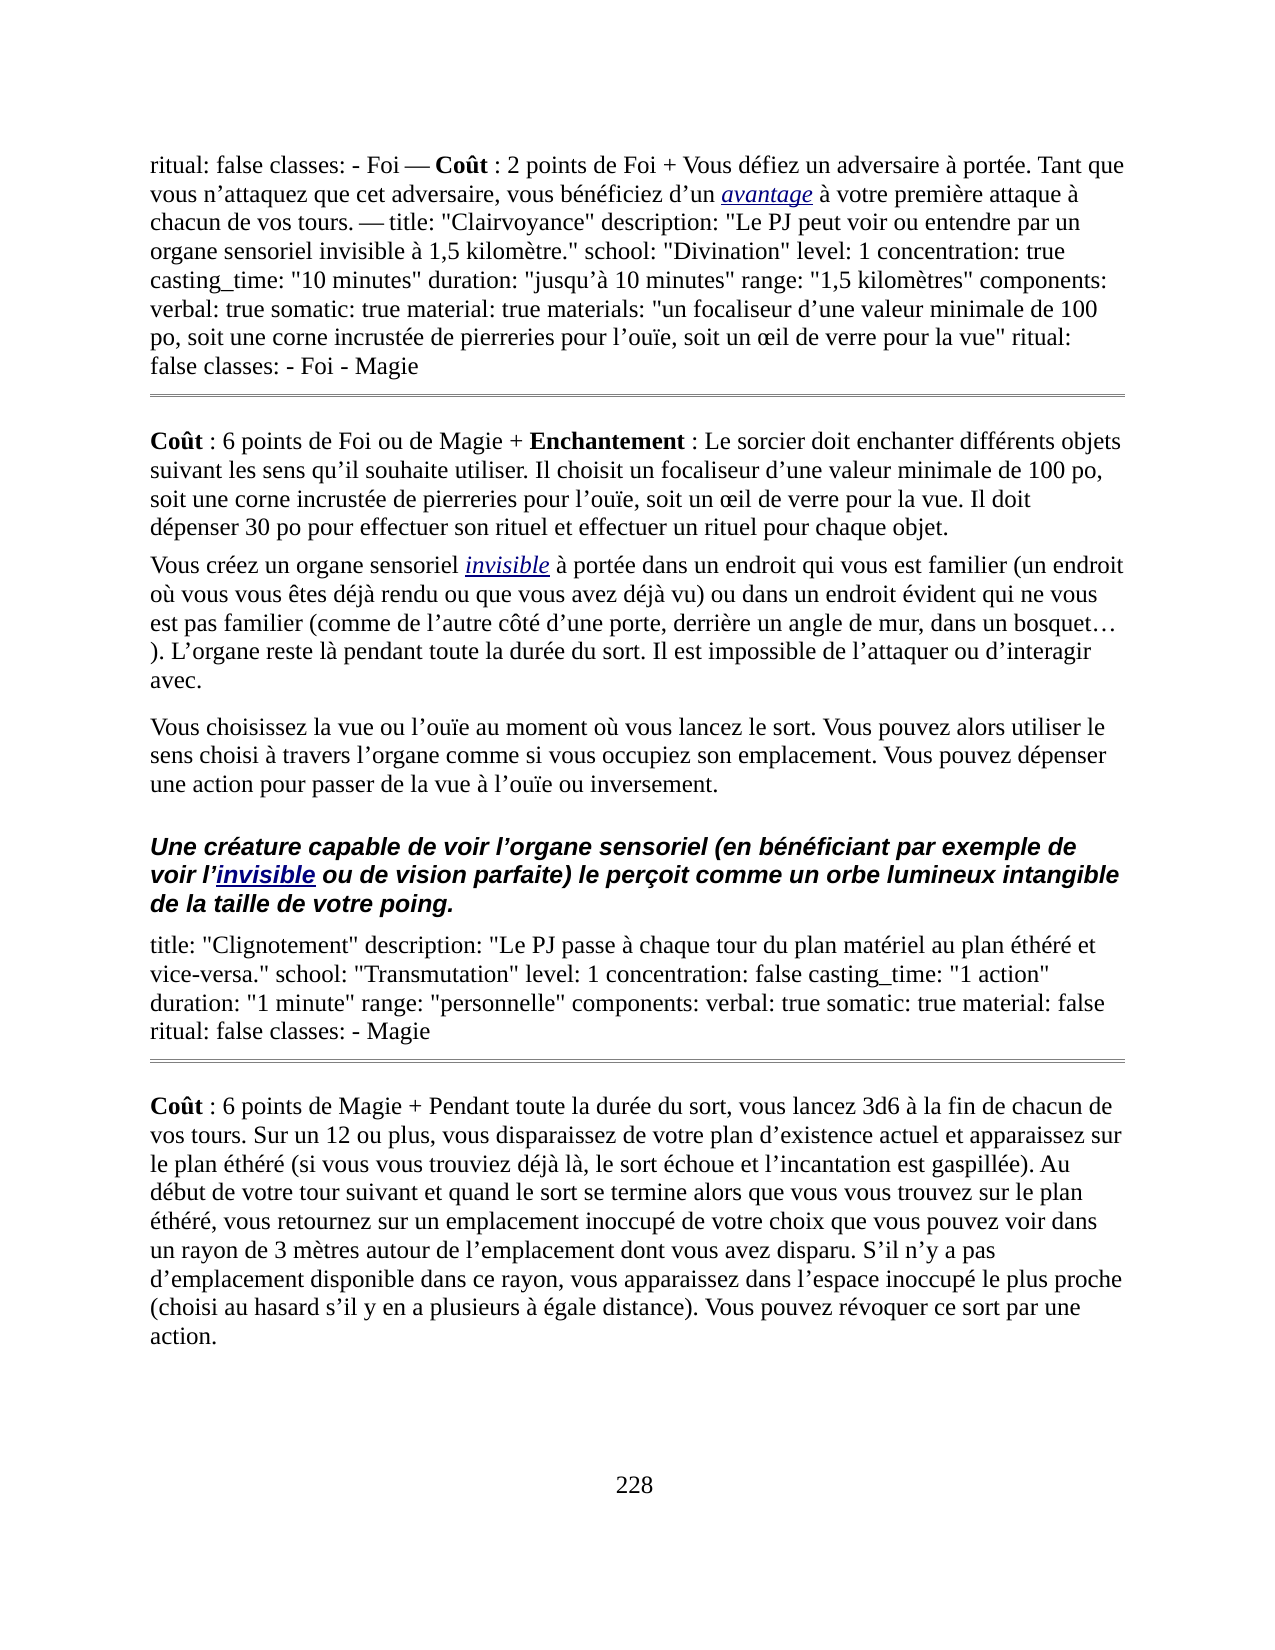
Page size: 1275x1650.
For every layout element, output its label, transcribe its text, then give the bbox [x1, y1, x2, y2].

subtitle Une créature capable de voir l’organe sensoriel (en bénéficiant par exemple de voir l’invisible ou de vision parfaite) le perçoit comme un orbe lumineux intangible de la taille de votre poing. [150, 832, 1125, 918]
text Vous créez un organe sensoriel invisible à portée dans un endroit qui vous est familier (un endroit où vous vous êtes déjà rendu ou que vous avez déjà vu) ou dans un endroit évident qui ne vous est pas familier (comme de l’autre côté d’une porte, derrière un angle de mur, dans un bosquet…​). L’organe reste là pendant toute la durée du sort. Il est impossible de l’attaquer ou d’interagir avec. [150, 550, 1125, 694]
text Vous choisissez la vue ou l’ouïe au moment où vous lancez le sort. Vous pouvez alors utiliser le sens choisi à travers l’organe comme si vous occupiez son emplacement. Vous pouvez dépenser une action pour passer de la vue à l’ouïe ou inversement. [150, 712, 1125, 798]
text ritual: false classes: - Foi — Coût : 2 points de Foi + Vous défiez un adversaire à portée. Tant que vous n’attaquez que cet adversaire, vous bénéficiez d’un avantage à votre première attaque à chacun de vos tours. — title: "Clairvoyance" description: "Le PJ peut voir ou entendre par un organe sensoriel invisible à 1,5 kilomètre." school: "Divination" level: 1 concentration: true casting_time: "10 minutes" duration: "jusqu’à 10 minutes" range: "1,5 kilomètres" components: verbal: true somatic: true material: true materials: "un focaliseur d’une valeur minimale de 100 po, soit une corne incrustée de pierreries pour l’ouïe, soit un œil de verre pour la vue" ritual: false classes: - Foi - Magie [150, 150, 1125, 380]
text Coût : 6 points de Foi ou de Magie + Enchantement : Le sorcier doit enchanter différents objets suivant les sens qu’il souhaite utiliser. Il choisit un focaliseur d’une valeur minimale de 100 po, soit une corne incrustée de pierreries pour l’ouïe, soit un œil de verre pour la vue. Il doit dépenser 30 po pour effectuer son rituel et effectuer un rituel pour chaque objet. [150, 426, 1125, 541]
text Coût : 6 points de Magie + Pendant toute la durée du sort, vous lancez 3d6 à la fin de chacun de vos tours. Sur un 12 ou plus, vous disparaissez de votre plan d’existence actuel et apparaissez sur le plan éthéré (si vous vous trouviez déjà là, le sort échoue et l’incantation est gaspillée). Au début de votre tour suivant et quand le sort se termine alors que vous vous trouvez sur le plan éthéré, vous retournez sur un emplacement inoccupé de votre choix que vous pouvez voir dans un rayon de 3 mètres autour de l’emplacement dont vous avez disparu. S’il n’y a pas d’emplacement disponible dans ce rayon, vous apparaissez dans l’espace inoccupé le plus proche (choisi au hasard s’il y en a plusieurs à égale distance). Vous pouvez révoquer ce sort par une action. [150, 1091, 1125, 1350]
text title: "Clignotement" description: "Le PJ passe à chaque tour du plan matériel au plan éthéré et vice-versa." school: "Transmutation" level: 1 concentration: false casting_time: "1 action" duration: "1 minute" range: "personnelle" components: verbal: true somatic: true material: false ritual: false classes: - Magie [150, 930, 1125, 1045]
